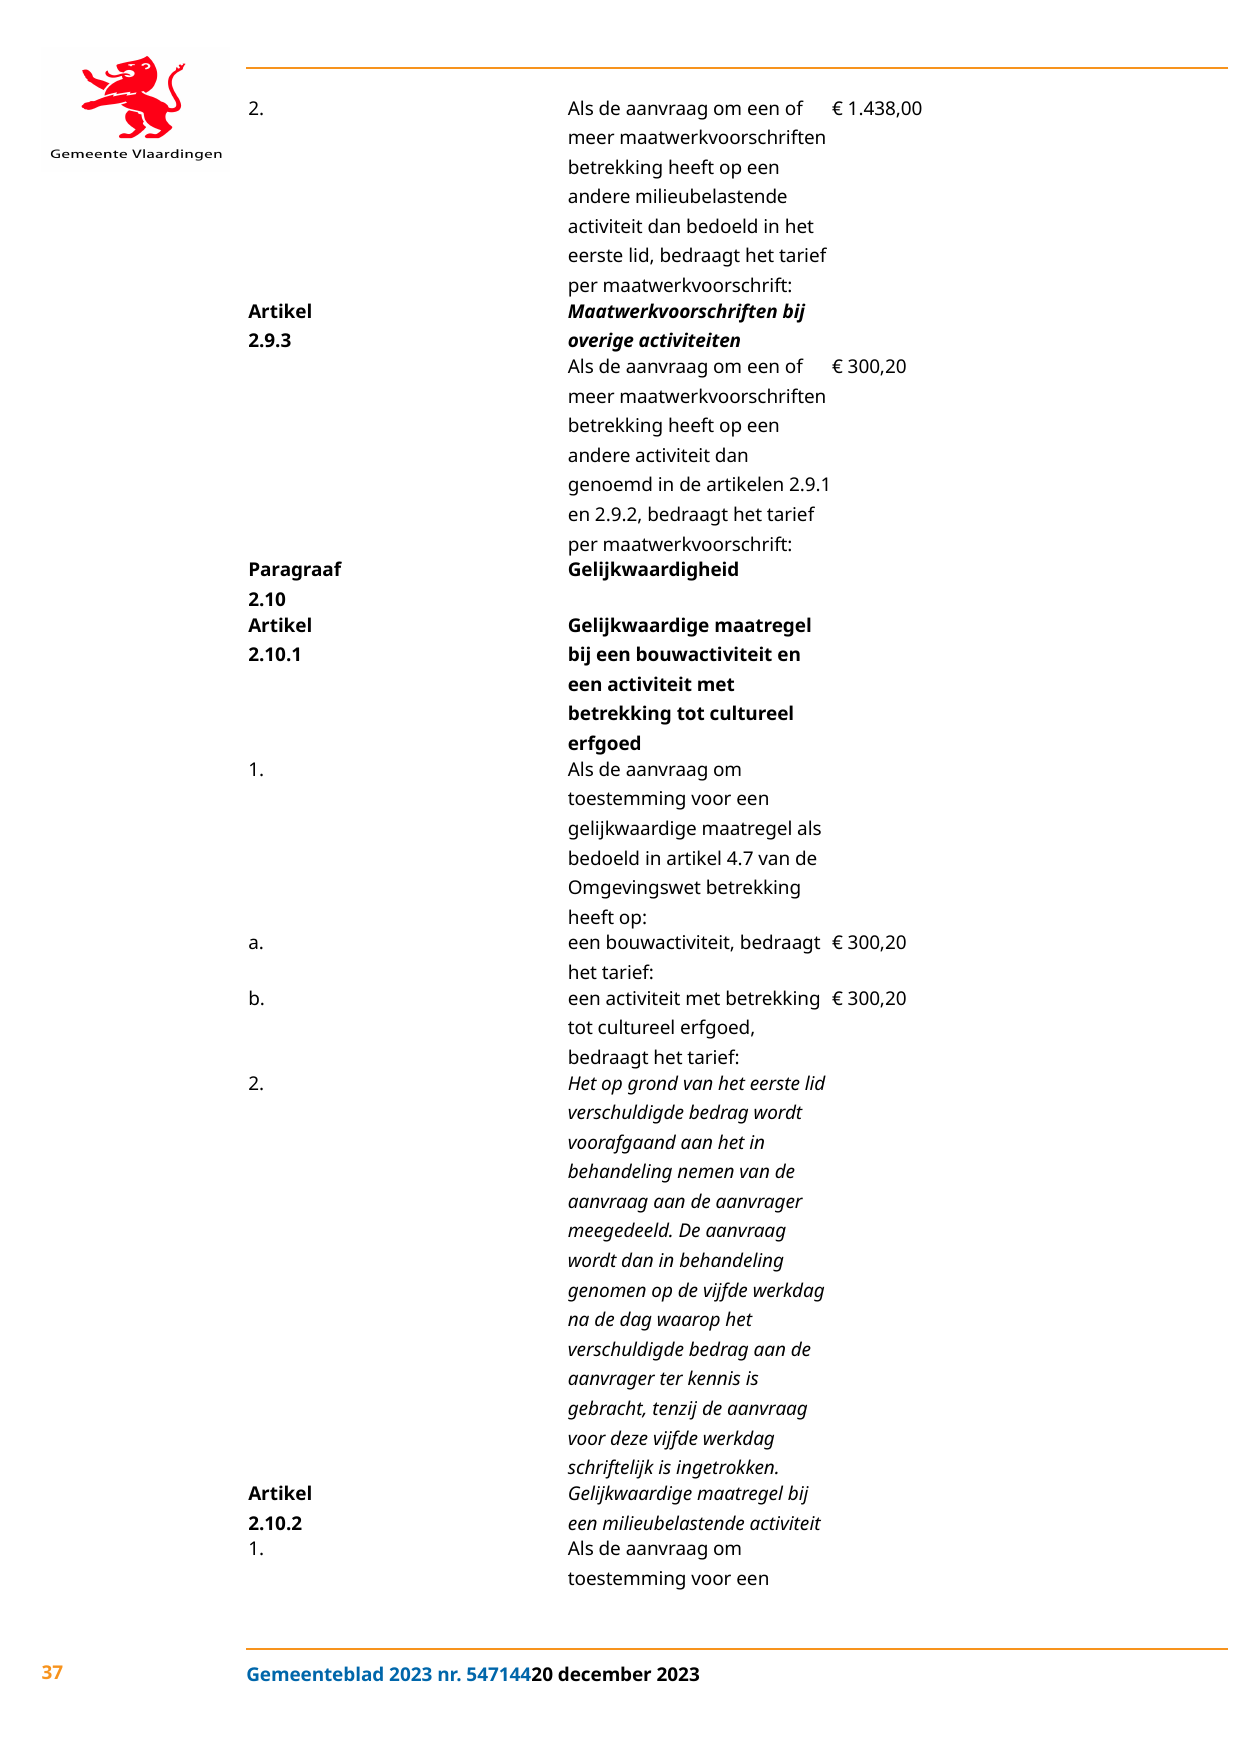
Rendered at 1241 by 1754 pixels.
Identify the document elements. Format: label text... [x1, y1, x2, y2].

table_cell Als de aanvraag om toestemming voor een gelijkwaardige maatregel als bedoeld in artikel 4.7 van de Omgevingswet betrekking heeft op: [568, 756, 832, 929]
table_cell 2. [248, 95, 354, 298]
table_cell [461, 298, 568, 353]
table_cell [939, 353, 1045, 557]
table_cell [832, 298, 938, 353]
table_cell [355, 756, 461, 929]
table_cell [832, 756, 938, 929]
table_cell € 300,20 [832, 353, 938, 557]
table_cell [461, 557, 568, 612]
table_cell [939, 557, 1045, 612]
table_cell [355, 298, 461, 353]
table_cell a. [248, 930, 354, 985]
table_cell [461, 930, 568, 985]
table_cell [832, 1480, 938, 1535]
table_cell 1. [248, 756, 354, 929]
table_cell [1045, 1535, 1152, 1591]
table_cell een bouwactiviteit, bedraagt het tarief: [568, 930, 832, 985]
table_cell [355, 1480, 461, 1535]
table_cell [461, 95, 568, 298]
table_cell Het op grond van het eerste lid verschuldigde bedrag wordt voorafgaand aan het in behandeling nemen van de aanvraag aan de aanvrager meegedeeld. De aanvraag wordt dan in behandeling genomen op de vijfde werkdag na de dag waarop het verschuldigde bedrag aan de aanvrager ter kennis is gebracht, tenzij de aanvraag voor deze vijfde werkdag schriftelijk is ingetrokken. [568, 1070, 832, 1480]
table_cell [461, 1070, 568, 1480]
table_cell [1045, 1480, 1152, 1535]
table_cell [1045, 353, 1152, 557]
table_cell [1045, 756, 1152, 929]
table_cell Paragraaf 2.10 [248, 557, 354, 612]
table_cell [832, 557, 938, 612]
table_cell € 300,20 [832, 985, 938, 1070]
table_cell [1045, 612, 1152, 756]
table_cell [939, 612, 1045, 756]
table_cell [461, 756, 568, 929]
picture [41, 47, 231, 172]
table_cell [939, 930, 1045, 985]
table_cell Gelijkwaardige maatregel bij een milieubelastende activiteit [568, 1480, 832, 1535]
table_cell Als de aanvraag om een of meer maatwerkvoorschriften betrekking heeft op een andere activiteit dan genoemd in de artikelen 2.9.1 en 2.9.2, bedraagt het tarief per maatwerkvoorschrift: [568, 353, 832, 557]
table_cell [832, 1070, 938, 1480]
table_cell [939, 1480, 1045, 1535]
table_cell [461, 1535, 568, 1591]
table_cell [939, 1070, 1045, 1480]
table_cell [355, 353, 461, 557]
table_cell [355, 1535, 461, 1591]
table_cell [461, 985, 568, 1070]
table_cell [1045, 930, 1152, 985]
table_cell [1045, 298, 1152, 353]
table_cell [939, 985, 1045, 1070]
table_cell € 1.438,00 [832, 95, 938, 298]
table_cell [939, 1535, 1045, 1591]
table_cell 2. [248, 1070, 354, 1480]
table_cell [461, 612, 568, 756]
table_cell [461, 353, 568, 557]
table_cell Als de aanvraag om toestemming voor een [568, 1535, 832, 1591]
table_cell [1045, 557, 1152, 612]
table_cell [1045, 985, 1152, 1070]
table_cell [355, 930, 461, 985]
table_cell Artikel 2.9.3 [248, 298, 354, 353]
table_cell [832, 1535, 938, 1591]
table_cell Maatwerkvoorschriften bij overige activiteiten [568, 298, 832, 353]
table_cell [248, 353, 354, 557]
table_cell [939, 756, 1045, 929]
table_cell Artikel 2.10.2 [248, 1480, 354, 1535]
table_cell [355, 985, 461, 1070]
table_cell [355, 1070, 461, 1480]
table_cell [832, 612, 938, 756]
table_cell [355, 612, 461, 756]
table_cell een activiteit met betrekking tot cultureel erfgoed, bedraagt het tarief: [568, 985, 832, 1070]
table_cell b. [248, 985, 354, 1070]
table_cell [355, 95, 461, 298]
table_cell [461, 1480, 568, 1535]
table_cell 1. [248, 1535, 354, 1591]
table_cell € 300,20 [832, 930, 938, 985]
table_cell Gelijkwaardige maatregel bij een bouwactiviteit en een activiteit met betrekking tot cultureel erfgoed [568, 612, 832, 756]
table_cell Gelijkwaardigheid [568, 557, 832, 612]
table_cell [1045, 1070, 1152, 1480]
table_cell [355, 557, 461, 612]
table_cell [1045, 95, 1152, 298]
table_cell [939, 298, 1045, 353]
table_cell Artikel 2.10.1 [248, 612, 354, 756]
table_cell [939, 95, 1045, 298]
table_cell Als de aanvraag om een of meer maatwerkvoorschriften betrekking heeft op een andere milieubelastende activiteit dan bedoeld in het eerste lid, bedraagt het tarief per maatwerkvoorschrift: [568, 95, 832, 298]
